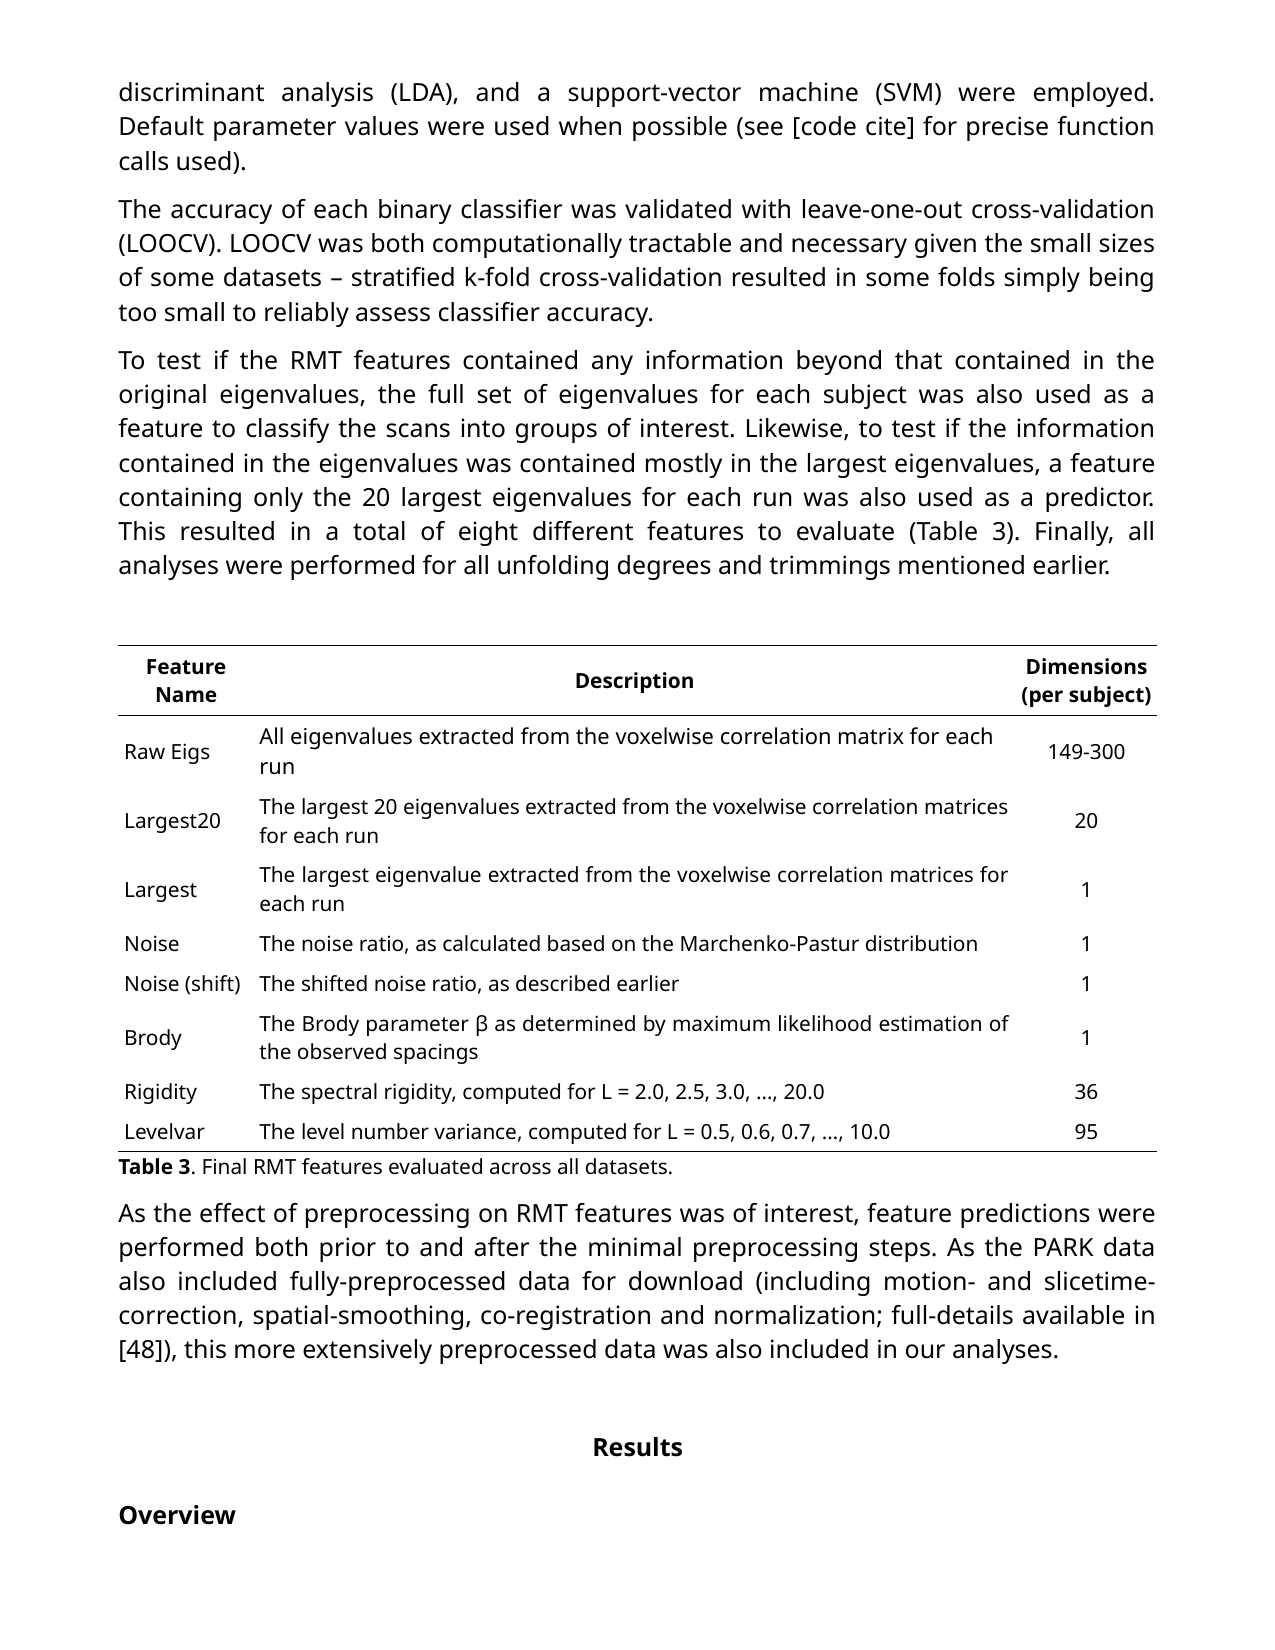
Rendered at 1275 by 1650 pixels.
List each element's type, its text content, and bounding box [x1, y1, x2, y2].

table_cell Levelvar [118, 1111, 253, 1151]
text To test if the RMT features contained any information beyond that contained in the original eigenvalues, the full set of eigenvalues for each subject was also used as a feature to classify the scans into groups of interest. Likewise, to test if the information contained in the eigenvalues was contained mostly in the largest eigenvalues, a feature containing only the 20 largest eigenvalues for each run was also used as a predictor. This resulted in a total of eight different features to evaluate (Table 3). Finally, all analyses were performed for all unfolding degrees and trimmings mentioned earlier. [118, 343, 1157, 581]
table_cell The largest 20 eigenvalues extracted from the voxelwise correlation matrices for each run [254, 787, 1015, 855]
table_cell 1 [1015, 1003, 1157, 1071]
table_cell 1 [1015, 963, 1157, 1003]
table_header Dimensions (per subject) [1015, 646, 1157, 714]
table_cell Largest [118, 855, 253, 923]
table_cell The largest eigenvalue extracted from the voxelwise correlation matrices for each run [254, 855, 1015, 923]
text Overview [118, 1497, 1157, 1532]
table_cell The shifted noise ratio, as described earlier [254, 963, 1015, 1003]
table_cell The noise ratio, as calculated based on the Marchenko-Pastur distribution [254, 923, 1015, 963]
table_header Feature Name [118, 646, 253, 714]
text As the effect of preprocessing on RMT features was of interest, feature predictions were performed both prior to and after the minimal preprocessing steps. As the PARK data also included fully-preprocessed data for download (including motion- and slicetime-correction, spatial-smoothing, co-registration and normalization; full-details available in [48]), this more extensively preprocessed data was also included in our analyses. [118, 1195, 1157, 1366]
table_header Description [254, 646, 1015, 714]
table_cell All eigenvalues extracted from the voxelwise correlation matrix for each run [254, 716, 1015, 787]
text discriminant analysis (LDA), and a support-vector machine (SVM) were employed. Default parameter values were used when possible (see [code cite] for precise function calls used). [118, 75, 1157, 177]
table_cell 95 [1015, 1111, 1157, 1151]
text Results [118, 1429, 1157, 1463]
text Table 3. Final RMT features evaluated across all datasets. [118, 1152, 1157, 1181]
table_cell 149-300 [1015, 716, 1157, 787]
table_cell Rigidity [118, 1071, 253, 1111]
table_cell Noise (shift) [118, 963, 253, 1003]
table_cell Brody [118, 1003, 253, 1071]
table_cell 20 [1015, 787, 1157, 855]
text The accuracy of each binary classifier was validated with leave-one-out cross-validation (LOOCV). LOOCV was both computationally tractable and necessary given the small sizes of some datasets – stratified k-fold cross-validation resulted in some folds simply being too small to reliably assess classifier accuracy. [118, 192, 1157, 328]
table_cell Raw Eigs [118, 716, 253, 787]
table_cell 1 [1015, 923, 1157, 963]
table_cell The spectral rigidity, computed for L = 2.0, 2.5, 3.0, …, 20.0 [254, 1071, 1015, 1111]
table_cell Largest20 [118, 787, 253, 855]
table_cell 1 [1015, 855, 1157, 923]
table_cell 36 [1015, 1071, 1157, 1111]
table_cell The Brody parameter β as determined by maximum likelihood estimation of the observed spacings [254, 1003, 1015, 1071]
table_cell The level number variance, computed for L = 0.5, 0.6, 0.7, …, 10.0 [254, 1111, 1015, 1151]
table_cell Noise [118, 923, 253, 963]
